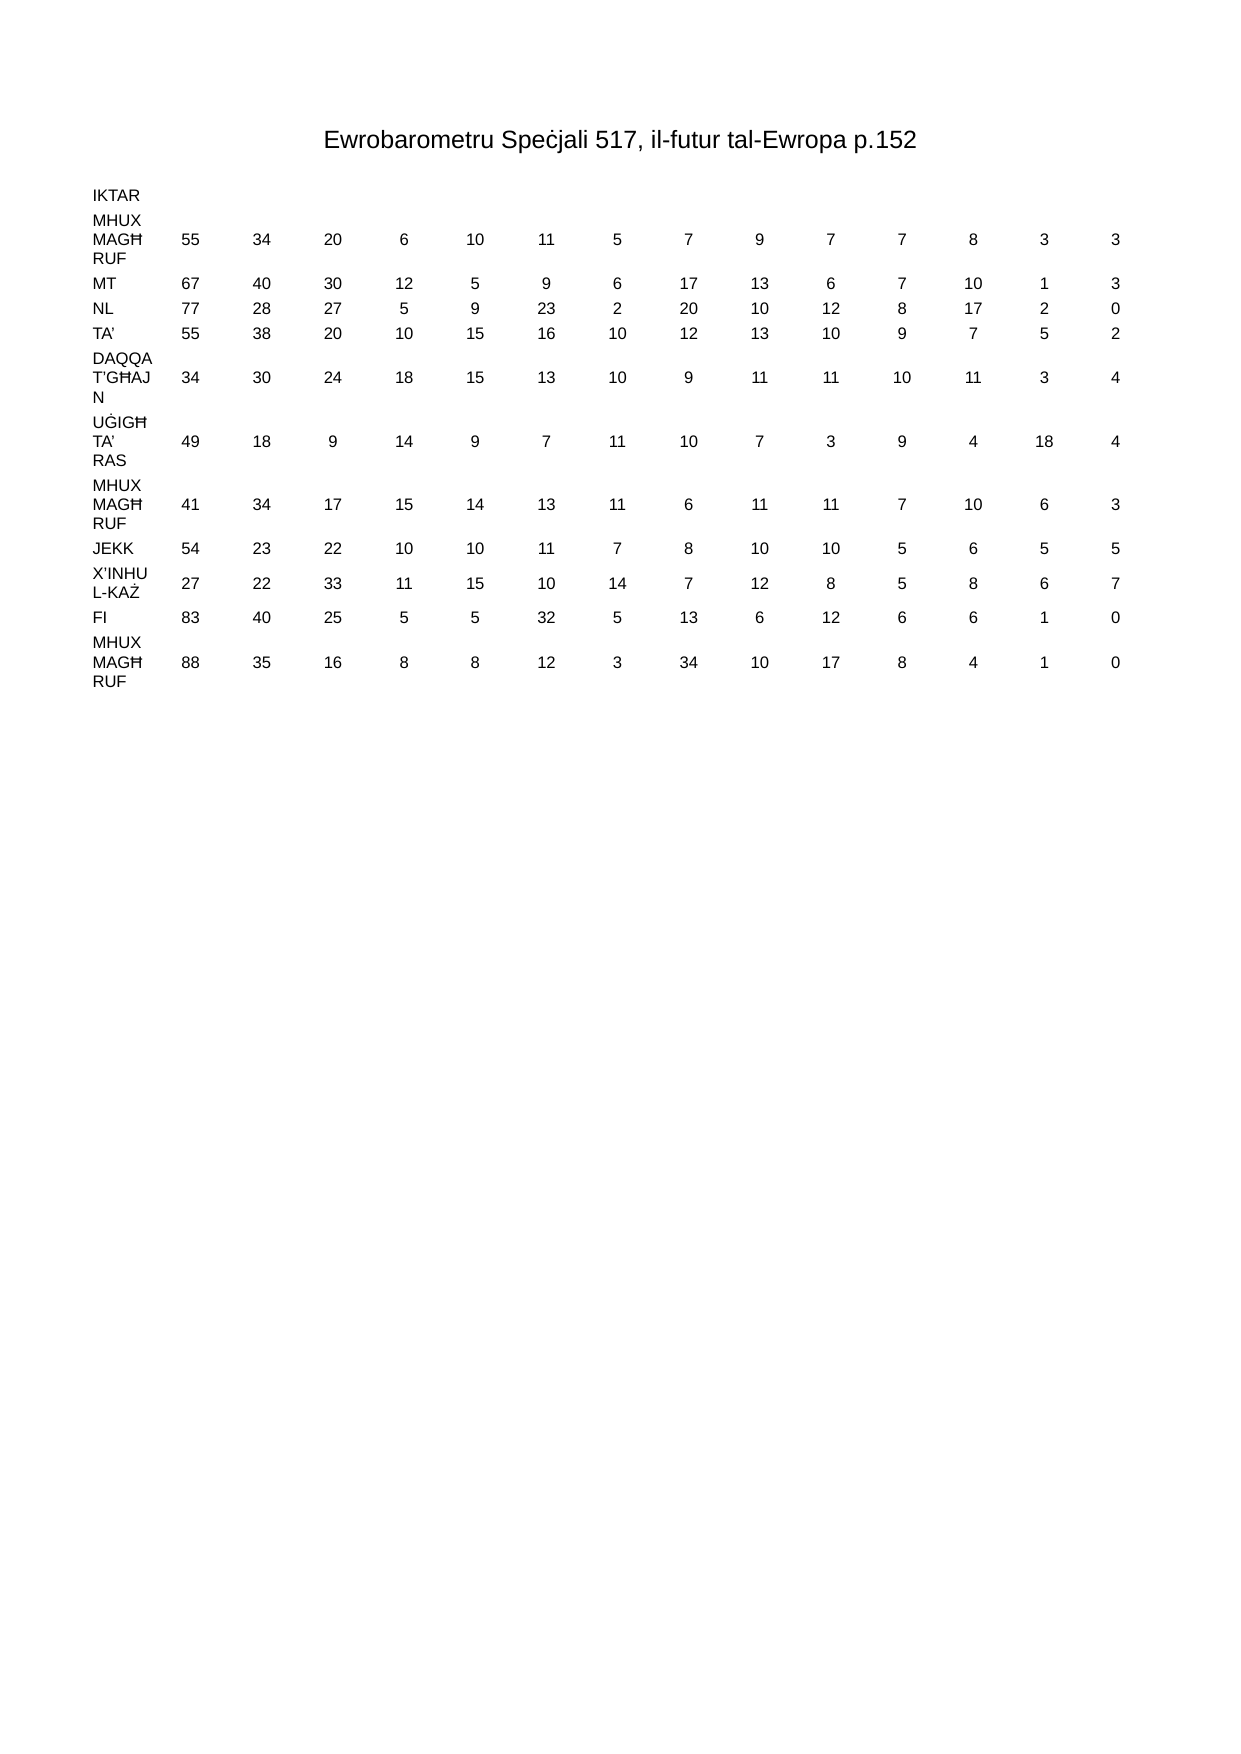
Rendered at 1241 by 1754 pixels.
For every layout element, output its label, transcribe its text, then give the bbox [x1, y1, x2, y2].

table_cell 0 [1080, 630, 1151, 694]
table_cell 83 [155, 605, 226, 630]
table_cell 5 [582, 208, 653, 271]
table_cell [866, 183, 937, 208]
table_cell 4 [938, 630, 1009, 694]
table_cell 10 [724, 536, 795, 561]
table_cell 10 [511, 561, 582, 605]
table_cell MHUX MAGĦRUF [89, 473, 155, 536]
table_cell 23 [226, 536, 297, 561]
table_cell 27 [297, 296, 368, 321]
table_cell 27 [155, 561, 226, 605]
table_cell 2 [1009, 296, 1080, 321]
table_cell [155, 183, 226, 208]
table_cell 12 [724, 561, 795, 605]
table_cell UĠIGĦ TA’ RAS [89, 410, 155, 473]
table_cell 7 [653, 208, 724, 271]
table_cell 34 [226, 473, 297, 536]
table_cell 7 [653, 561, 724, 605]
table_cell [795, 183, 866, 208]
table_cell 15 [440, 346, 511, 409]
table_cell 7 [582, 536, 653, 561]
table_cell 8 [653, 536, 724, 561]
table_cell 33 [297, 561, 368, 605]
table_cell 15 [368, 473, 439, 536]
table_cell 88 [155, 630, 226, 694]
table_cell 7 [938, 321, 1009, 346]
table_cell 30 [297, 271, 368, 296]
table_cell 10 [440, 536, 511, 561]
table_cell 11 [582, 410, 653, 473]
table_cell 35 [226, 630, 297, 694]
table_cell 9 [724, 208, 795, 271]
table_cell 10 [653, 410, 724, 473]
table_cell 49 [155, 410, 226, 473]
table_cell 28 [226, 296, 297, 321]
table_cell 34 [653, 630, 724, 694]
table_cell X’INHU L-KAŻ [89, 561, 155, 605]
table_cell 14 [582, 561, 653, 605]
table_cell 6 [938, 605, 1009, 630]
table_cell 0 [1080, 296, 1151, 321]
table_cell 4 [938, 410, 1009, 473]
table_cell 10 [938, 271, 1009, 296]
table_cell 25 [297, 605, 368, 630]
table_cell 9 [511, 271, 582, 296]
table_cell 5 [1009, 536, 1080, 561]
table_cell 18 [226, 410, 297, 473]
table_cell 14 [440, 473, 511, 536]
table_cell [582, 183, 653, 208]
table_cell 10 [795, 321, 866, 346]
table_cell 17 [653, 271, 724, 296]
table_cell 11 [938, 346, 1009, 409]
table_cell 0 [1080, 605, 1151, 630]
table_cell [1080, 183, 1151, 208]
table_cell 13 [724, 271, 795, 296]
table_cell 16 [511, 321, 582, 346]
table_cell 34 [226, 208, 297, 271]
table_cell [297, 183, 368, 208]
table_cell 3 [1080, 473, 1151, 536]
table_cell 10 [795, 536, 866, 561]
table_cell 10 [368, 321, 439, 346]
table_cell 5 [1009, 321, 1080, 346]
table_cell 20 [297, 208, 368, 271]
table_cell MT [89, 271, 155, 296]
table_cell 12 [653, 321, 724, 346]
table_cell 5 [440, 271, 511, 296]
table_cell 6 [724, 605, 795, 630]
table_cell 5 [368, 296, 439, 321]
table_cell 12 [795, 605, 866, 630]
table_cell 32 [511, 605, 582, 630]
table_cell 55 [155, 208, 226, 271]
table_cell 11 [582, 473, 653, 536]
table_cell 5 [1080, 536, 1151, 561]
table_cell 10 [440, 208, 511, 271]
table_cell 8 [866, 630, 937, 694]
table_cell 10 [724, 296, 795, 321]
table_cell 3 [1009, 208, 1080, 271]
table_cell 7 [866, 208, 937, 271]
table_cell 40 [226, 605, 297, 630]
table_cell 6 [1009, 473, 1080, 536]
table_cell 9 [440, 410, 511, 473]
table_cell [938, 183, 1009, 208]
table_cell 2 [1080, 321, 1151, 346]
table_cell 9 [297, 410, 368, 473]
table_cell 9 [653, 346, 724, 409]
table_cell 55 [155, 321, 226, 346]
table_cell 3 [1009, 346, 1080, 409]
table_cell 16 [297, 630, 368, 694]
table_cell 6 [866, 605, 937, 630]
table_cell 17 [795, 630, 866, 694]
table_cell 77 [155, 296, 226, 321]
table_cell 38 [226, 321, 297, 346]
table_cell 10 [866, 346, 937, 409]
table_cell 18 [1009, 410, 1080, 473]
table_cell 13 [511, 473, 582, 536]
table_cell 6 [653, 473, 724, 536]
table_cell [511, 183, 582, 208]
table_cell 22 [226, 561, 297, 605]
table_cell 9 [866, 410, 937, 473]
table_cell [724, 183, 795, 208]
table_cell 3 [795, 410, 866, 473]
table_cell 67 [155, 271, 226, 296]
table_cell 11 [511, 536, 582, 561]
table_cell [653, 183, 724, 208]
table_cell 13 [724, 321, 795, 346]
table_cell 12 [368, 271, 439, 296]
table_cell 54 [155, 536, 226, 561]
table_cell 12 [795, 296, 866, 321]
table_cell 2 [582, 296, 653, 321]
table_cell IKTAR [89, 183, 155, 208]
table_cell 7 [795, 208, 866, 271]
table_cell 5 [582, 605, 653, 630]
table_cell 8 [795, 561, 866, 605]
table_cell [226, 183, 297, 208]
table_cell 1 [1009, 630, 1080, 694]
table_cell 8 [440, 630, 511, 694]
table_cell 12 [511, 630, 582, 694]
table_cell 13 [511, 346, 582, 409]
table_cell 8 [866, 296, 937, 321]
table_cell 5 [866, 561, 937, 605]
table_cell 5 [368, 605, 439, 630]
table_cell 17 [297, 473, 368, 536]
table_cell 10 [582, 321, 653, 346]
table_cell 8 [938, 208, 1009, 271]
table_cell 7 [866, 271, 937, 296]
table_cell 6 [795, 271, 866, 296]
table_cell 11 [795, 473, 866, 536]
table_cell 11 [724, 346, 795, 409]
table_cell 8 [368, 630, 439, 694]
table_cell 9 [866, 321, 937, 346]
table_cell 6 [368, 208, 439, 271]
table_cell 3 [582, 630, 653, 694]
table_cell 4 [1080, 346, 1151, 409]
table_cell 23 [511, 296, 582, 321]
table_cell 6 [1009, 561, 1080, 605]
table_cell 6 [582, 271, 653, 296]
table_cell 6 [938, 536, 1009, 561]
table_cell 13 [653, 605, 724, 630]
table_cell 8 [938, 561, 1009, 605]
table_cell 20 [297, 321, 368, 346]
table_cell 24 [297, 346, 368, 409]
table_cell 18 [368, 346, 439, 409]
table_cell MHUX MAGĦRUF [89, 630, 155, 694]
table_cell 15 [440, 561, 511, 605]
table_cell 7 [724, 410, 795, 473]
table_cell 11 [368, 561, 439, 605]
table_cell 11 [511, 208, 582, 271]
table_cell 14 [368, 410, 439, 473]
table_cell 5 [866, 536, 937, 561]
table_cell 10 [938, 473, 1009, 536]
table_cell 20 [653, 296, 724, 321]
table_cell 10 [724, 630, 795, 694]
table_cell 11 [724, 473, 795, 536]
table_cell 9 [440, 296, 511, 321]
table_cell FI [89, 605, 155, 630]
table_cell 22 [297, 536, 368, 561]
table_cell 30 [226, 346, 297, 409]
table_cell 7 [866, 473, 937, 536]
table_cell 4 [1080, 410, 1151, 473]
table_cell [368, 183, 439, 208]
table_cell 41 [155, 473, 226, 536]
table_cell NL [89, 296, 155, 321]
table_cell 1 [1009, 605, 1080, 630]
table_cell 34 [155, 346, 226, 409]
table_cell 17 [938, 296, 1009, 321]
table_cell 11 [795, 346, 866, 409]
table_cell TA’ [89, 321, 155, 346]
table_cell 7 [511, 410, 582, 473]
table_cell 3 [1080, 208, 1151, 271]
table_cell 10 [368, 536, 439, 561]
table_cell 1 [1009, 271, 1080, 296]
table_cell DAQQA T’GĦAJN [89, 346, 155, 409]
table_cell MHUX MAGĦRUF [89, 208, 155, 271]
table_cell [1009, 183, 1080, 208]
table_cell 40 [226, 271, 297, 296]
table_cell 3 [1080, 271, 1151, 296]
table_cell JEKK [89, 536, 155, 561]
table_cell 10 [582, 346, 653, 409]
table_cell 15 [440, 321, 511, 346]
table_cell [440, 183, 511, 208]
table_cell 5 [440, 605, 511, 630]
table_cell 7 [1080, 561, 1151, 605]
